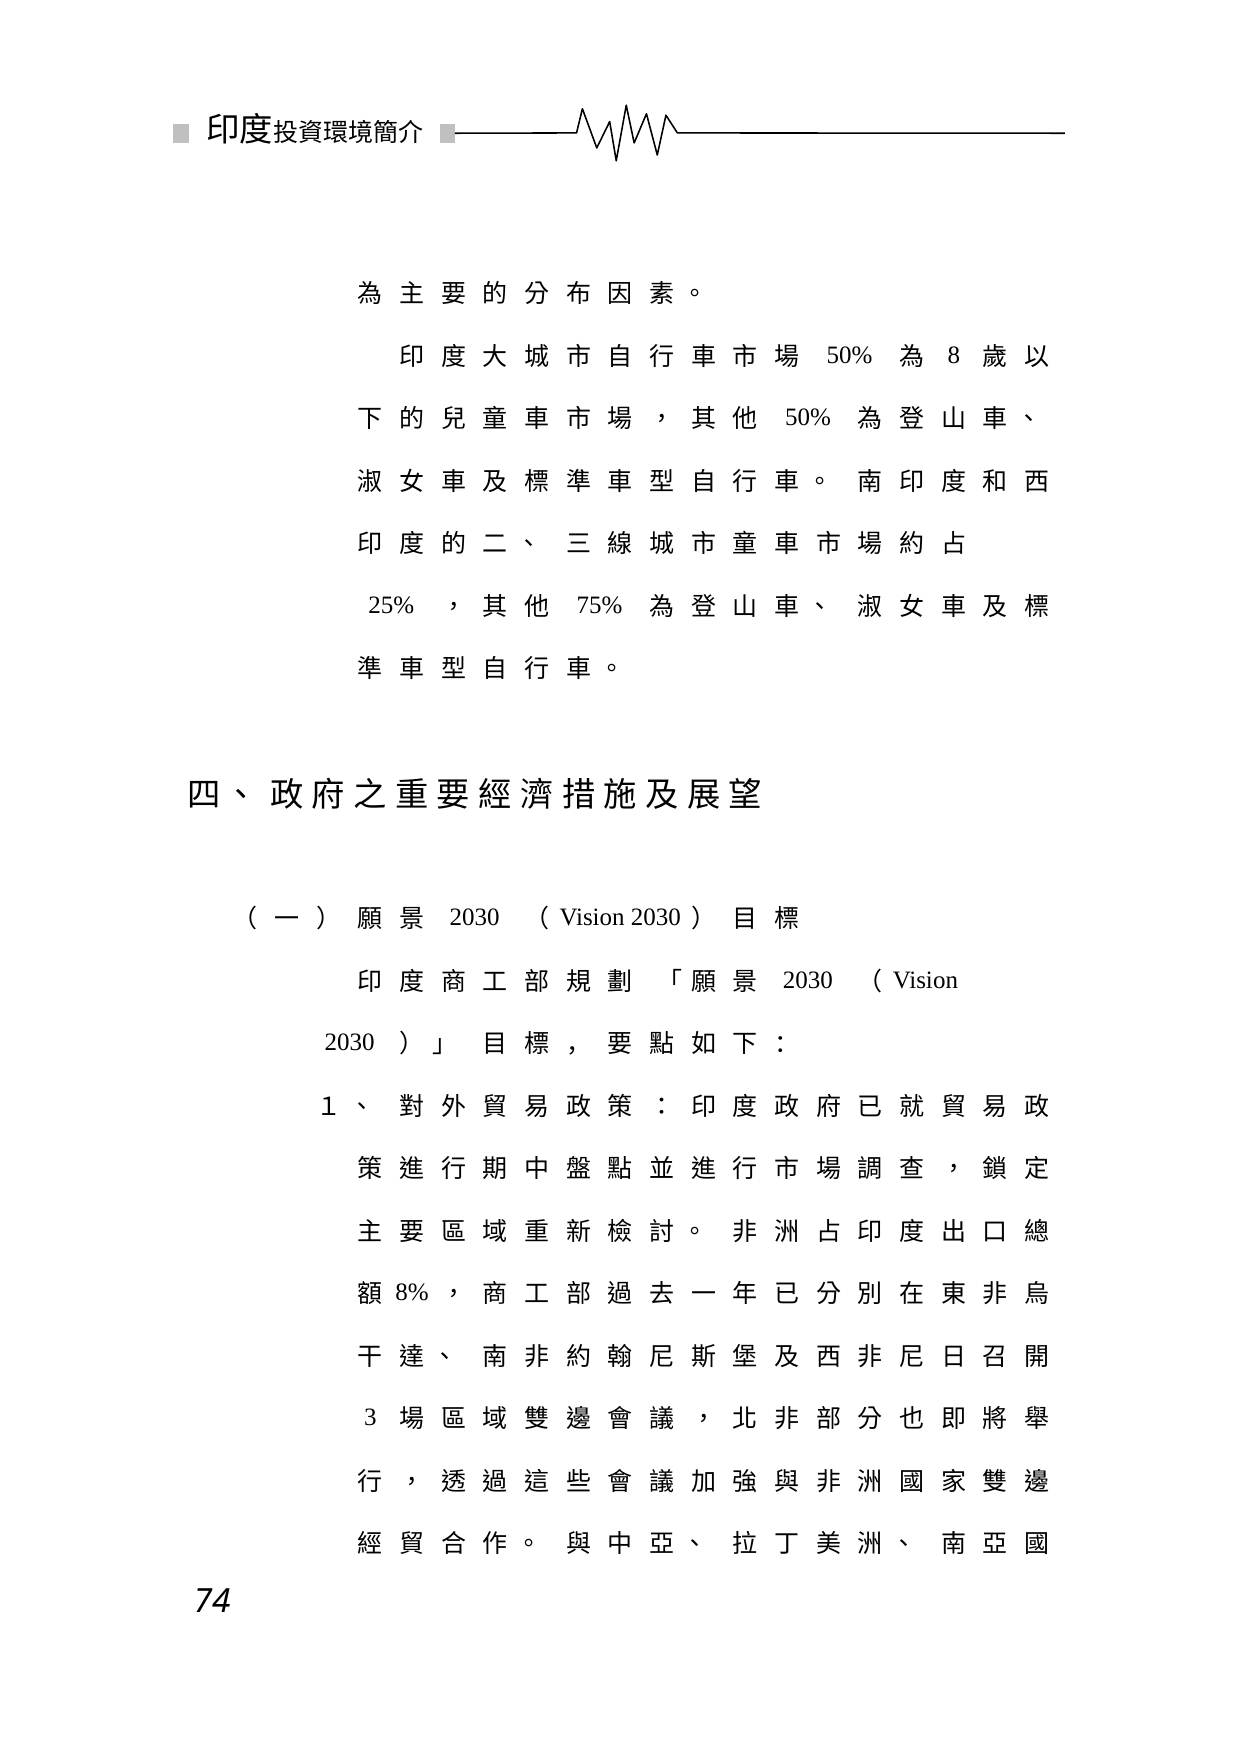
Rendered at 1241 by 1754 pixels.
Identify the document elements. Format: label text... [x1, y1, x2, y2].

text １、對外貿易政策：印度政府已就貿易政策進行期中盤點並進行市場調查，鎖定主要區域重新檢討。非洲占印度出口總額8%，商工部過去一年已分別在東非烏干達、南非約翰尼斯堡及西非尼日召開3場區域雙邊會議，北非部分也即將舉行，透過這些會議加強與非洲國家雙邊經貿合作。與中亞、拉丁美洲、南亞國 [281, 1063, 1058, 1563]
text 四、政府之重要經濟措施及展望 [183, 750, 1058, 813]
text （一）願景2030（Vision 2030）目標 [207, 875, 1058, 938]
text 為主要的分布因素。 [330, 250, 1058, 313]
text 印度大城市自行車市場50%為8歲以下的兒童車市場，其他50%為登山車、淑女車及標準車型自行車。南印度和西印度的二、三線城市童車市場約占25%，其他75%為登山車、淑女車及標準車型自行車。 [330, 313, 1058, 688]
text 印度商工部規劃「願景2030（Vision 2030）」目標，要點如下： [281, 938, 1058, 1063]
